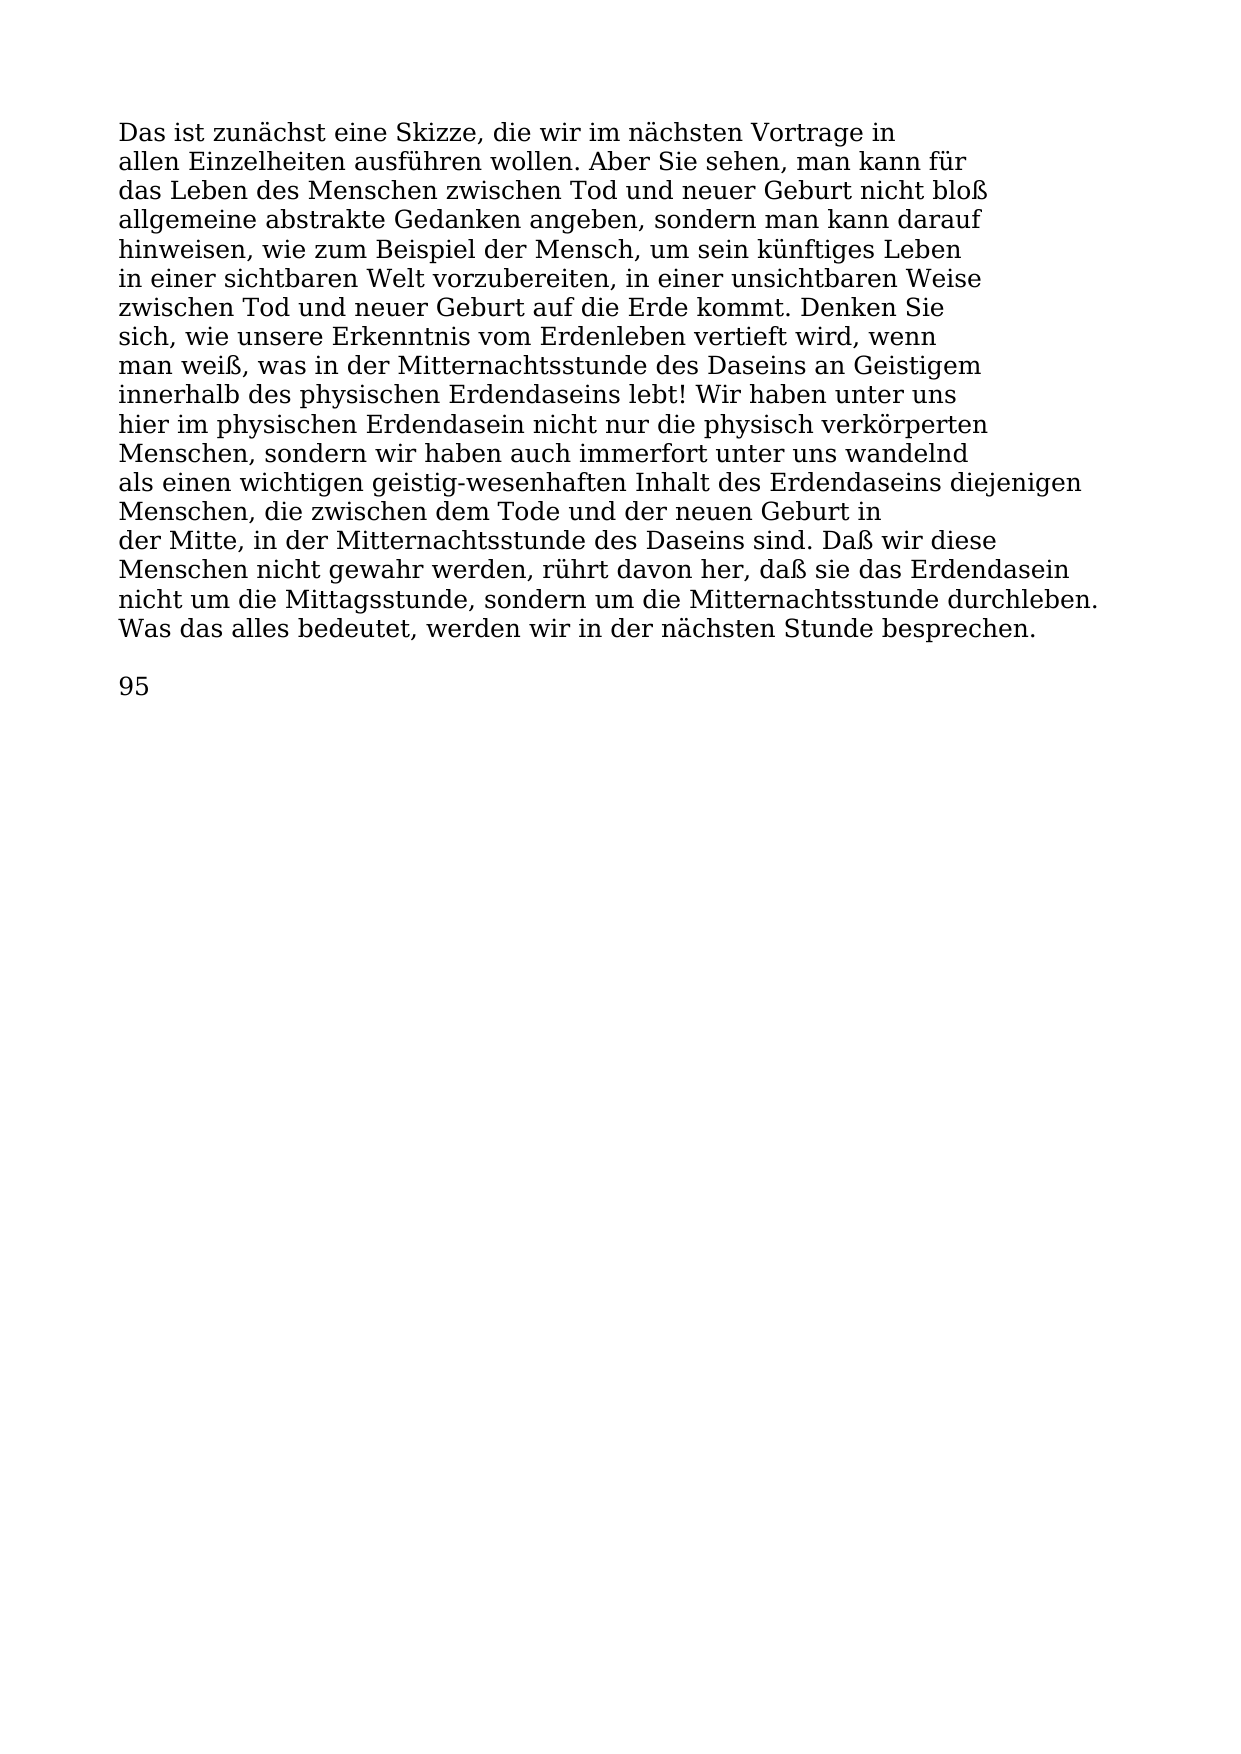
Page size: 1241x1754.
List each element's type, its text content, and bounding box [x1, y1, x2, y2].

text das Leben des Menschen zwischen Tod und neuer Geburt nicht bloß [118, 176, 1122, 206]
text hier im physischen Erdendasein nicht nur die physisch verkörperten [118, 410, 1122, 439]
text Menschen nicht gewahr werden, rührt davon her, daß sie das Erdendasein nicht um die Mittagsstunde, sondern um die Mitternachtsstunde durchleben. [118, 556, 1122, 614]
text Was das alles bedeutet, werden wir in der nächsten Stunde besprechen. [118, 614, 1122, 643]
text der Mitte, in der Mitternachtsstunde des Daseins sind. Daß wir diese [118, 526, 1122, 556]
text 95 [118, 672, 1122, 701]
text zwischen Tod und neuer Geburt auf die Erde kommt. Denken Sie [118, 293, 1122, 322]
text hinweisen, wie zum Beispiel der Mensch, um sein künftiges Leben [118, 235, 1122, 264]
text Das ist zunächst eine Skizze, die wir im nächsten Vortrage in [118, 118, 1122, 147]
text allgemeine abstrakte Gedanken angeben, sondern man kann darauf [118, 206, 1122, 235]
text als einen wichtigen geistig-wesenhaften Inhalt des Erdendaseins diejenigen Menschen, die zwischen dem Tode und der neuen Geburt in [118, 468, 1122, 526]
text Menschen, sondern wir haben auch immerfort unter uns wandelnd [118, 439, 1122, 468]
text in einer sichtbaren Welt vorzubereiten, in einer unsichtbaren Weise [118, 264, 1122, 293]
text man weiß, was in der Mitternachtsstunde des Daseins an Geistigem [118, 351, 1122, 381]
text allen Einzelheiten ausführen wollen. Aber Sie sehen, man kann für [118, 147, 1122, 176]
text sich, wie unsere Erkenntnis vom Erdenleben vertieft wird, wenn [118, 322, 1122, 351]
text innerhalb des physischen Erdendaseins lebt! Wir haben unter uns [118, 381, 1122, 410]
